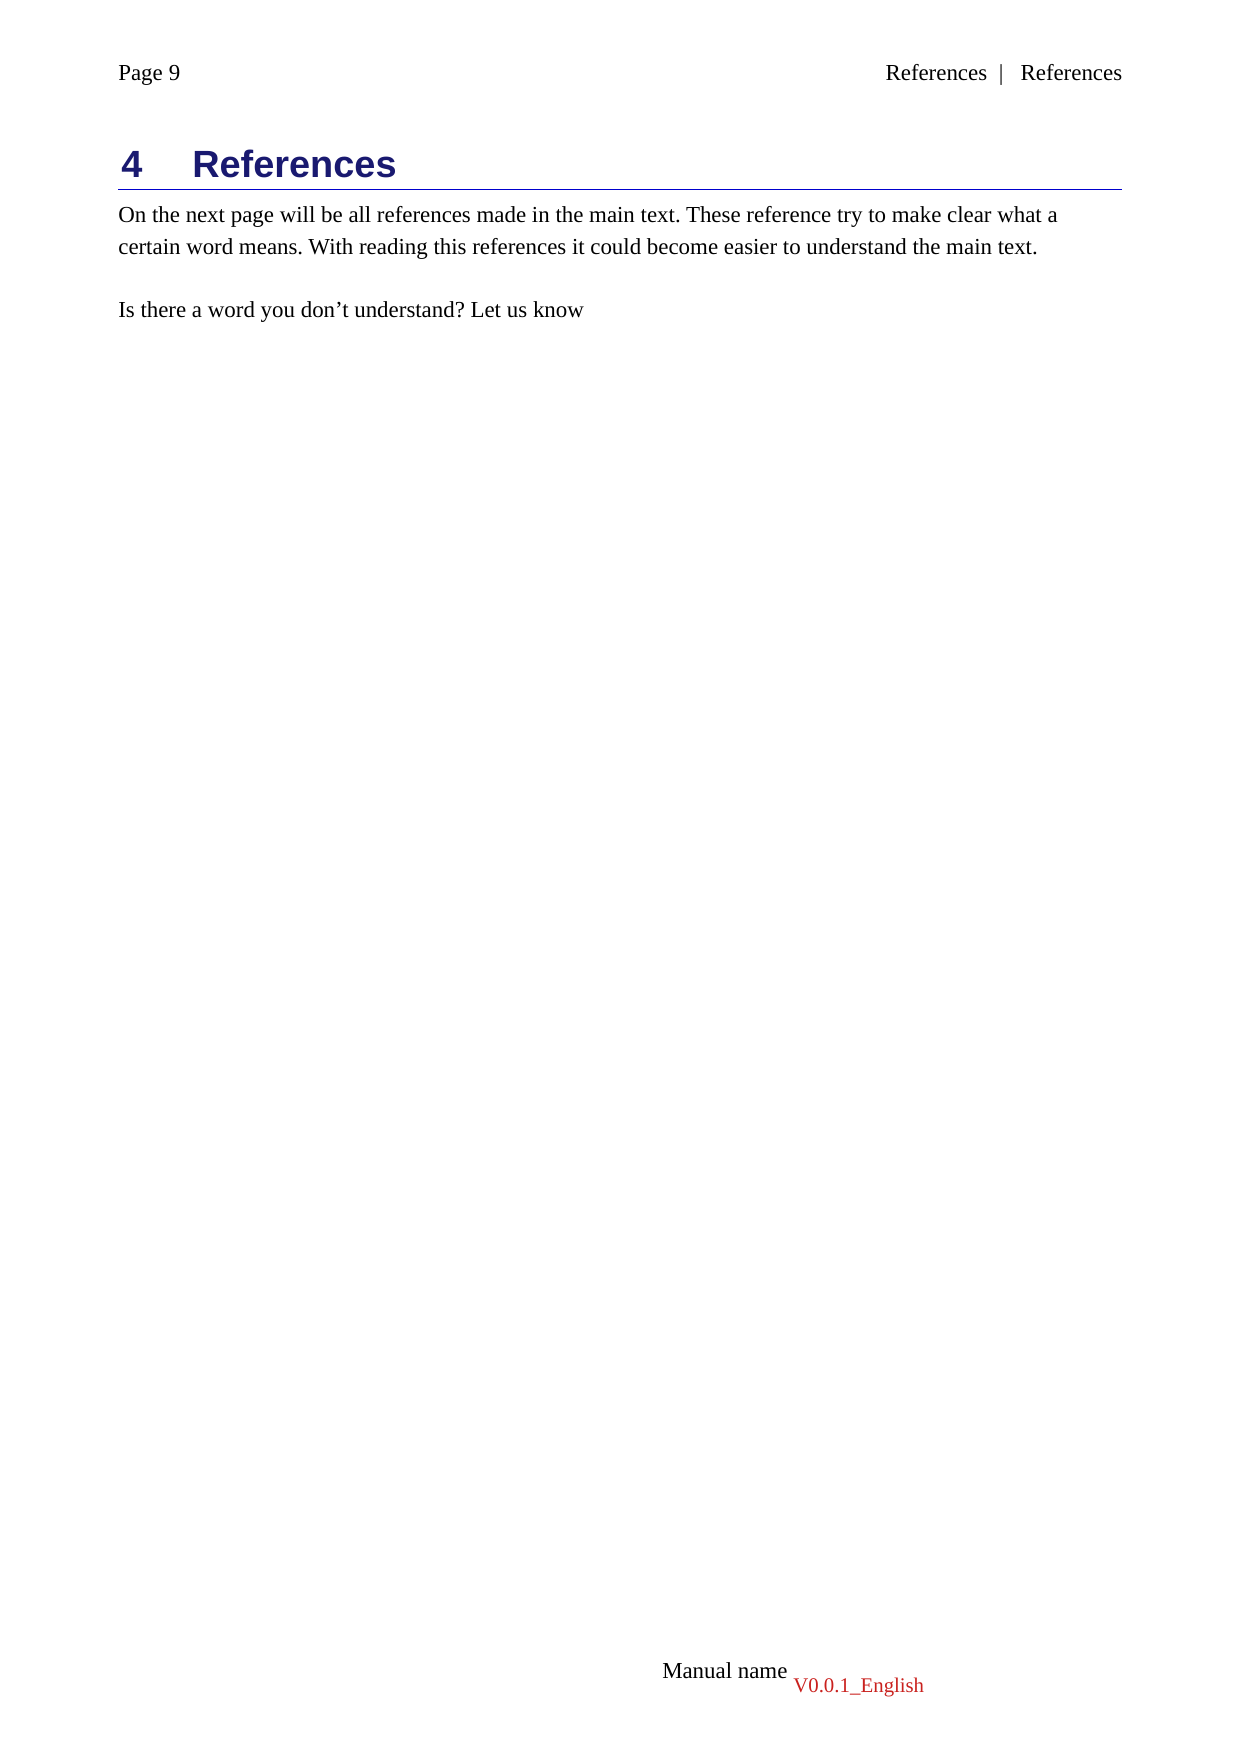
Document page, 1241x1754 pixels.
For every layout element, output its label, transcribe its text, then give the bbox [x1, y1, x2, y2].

subtitle References [118, 139, 1122, 189]
text On the next page will be all references made in the main text. These reference try to make clear what a certain word means. With reading this references it could become easier to understand the main text. Is there a word you don’t understand? Let us know [118, 201, 1122, 322]
